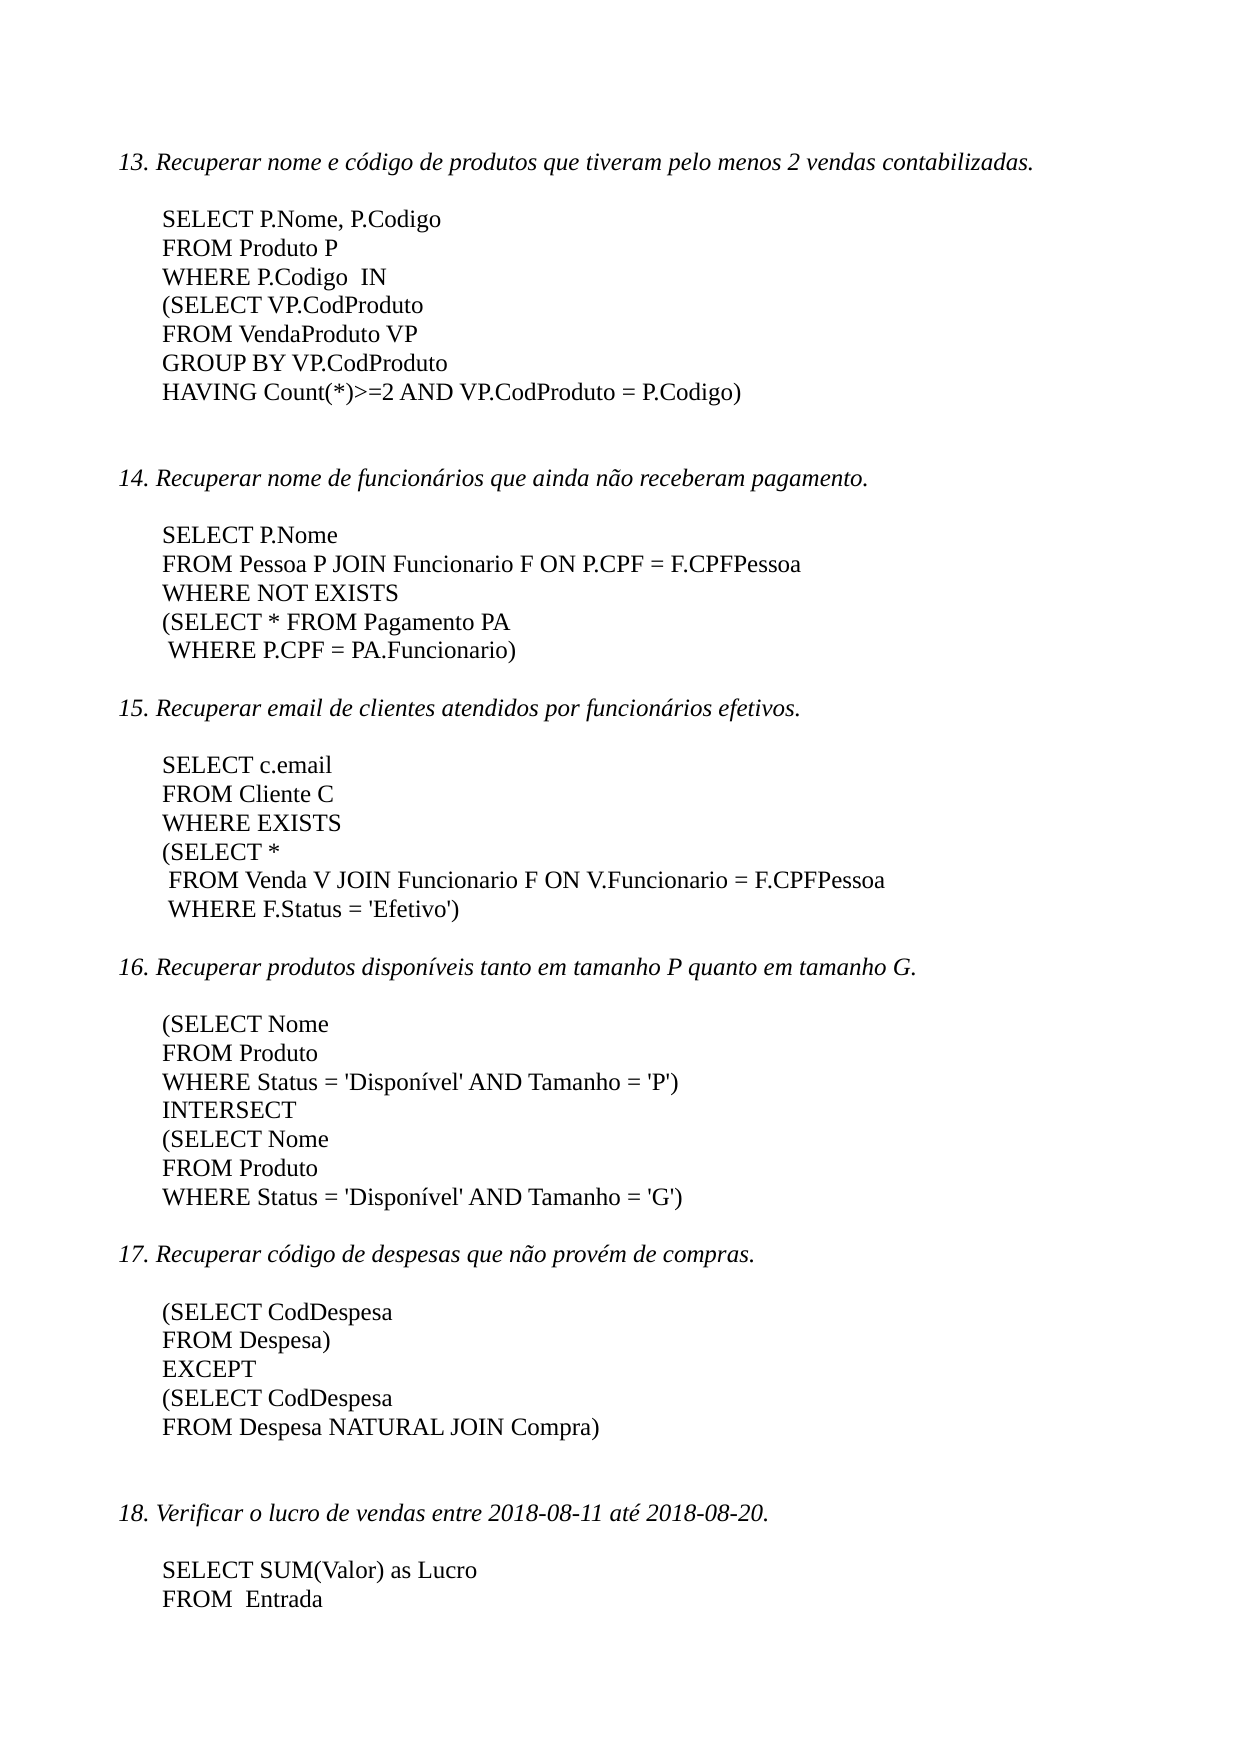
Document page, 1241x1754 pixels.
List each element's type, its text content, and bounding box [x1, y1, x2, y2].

text (SELECT VP.CodProduto [118, 291, 1122, 319]
text FROM Despesa NATURAL JOIN Compra) [118, 1412, 1122, 1441]
text WHERE P.Codigo IN [118, 262, 1122, 291]
text WHERE EXISTS [118, 808, 1122, 837]
text SELECT SUM(Valor) as Lucro [118, 1556, 1122, 1584]
text WHERE P.CPF = PA.Funcionario) [118, 636, 1122, 664]
text (SELECT CodDespesa [118, 1297, 1122, 1326]
text 13. Recuperar nome e código de produtos que tiveram pelo menos 2 vendas contabilizadas. [118, 147, 1122, 176]
text WHERE F.Status = 'Efetivo') [118, 894, 1122, 923]
text WHERE NOT EXISTS [118, 578, 1122, 607]
text SELECT P.Nome [118, 521, 1122, 549]
text FROM Entrada [118, 1584, 1122, 1613]
text (SELECT * FROM Pagamento PA [118, 607, 1122, 636]
text (SELECT Nome [118, 1009, 1122, 1038]
text FROM VendaProduto VP [118, 319, 1122, 348]
text 14. Recuperar nome de funcionários que ainda não receberam pagamento. [118, 463, 1122, 492]
text (SELECT Nome [118, 1124, 1122, 1153]
text FROM Cliente C [118, 779, 1122, 808]
text FROM Produto P [118, 233, 1122, 262]
text FROM Produto [118, 1038, 1122, 1067]
text FROM Venda V JOIN Funcionario F ON V.Funcionario = F.CPFPessoa [118, 866, 1122, 894]
text GROUP BY VP.CodProduto [118, 348, 1122, 377]
text WHERE Status = 'Disponível' AND Tamanho = 'G') [118, 1182, 1122, 1211]
text 16. Recuperar produtos disponíveis tanto em tamanho P quanto em tamanho G. [118, 952, 1122, 981]
text FROM Pessoa P JOIN Funcionario F ON P.CPF = F.CPFPessoa [118, 549, 1122, 578]
text SELECT c.email [118, 751, 1122, 779]
text SELECT P.Nome, P.Codigo [118, 204, 1122, 233]
text WHERE Status = 'Disponível' AND Tamanho = 'P') [118, 1067, 1122, 1096]
text INTERSECT [118, 1096, 1122, 1124]
text HAVING Count(*)>=2 AND VP.CodProduto = P.Codigo) [118, 377, 1122, 406]
text 18. Verificar o lucro de vendas entre 2018-08-11 até 2018-08-20. [118, 1498, 1122, 1527]
text FROM Despesa) [118, 1326, 1122, 1354]
text (SELECT CodDespesa [118, 1383, 1122, 1412]
text FROM Produto [118, 1153, 1122, 1182]
text 15. Recuperar email de clientes atendidos por funcionários efetivos. [118, 693, 1122, 722]
text EXCEPT [118, 1354, 1122, 1383]
text 17. Recuperar código de despesas que não provém de compras. [118, 1239, 1122, 1268]
text (SELECT * [118, 837, 1122, 866]
